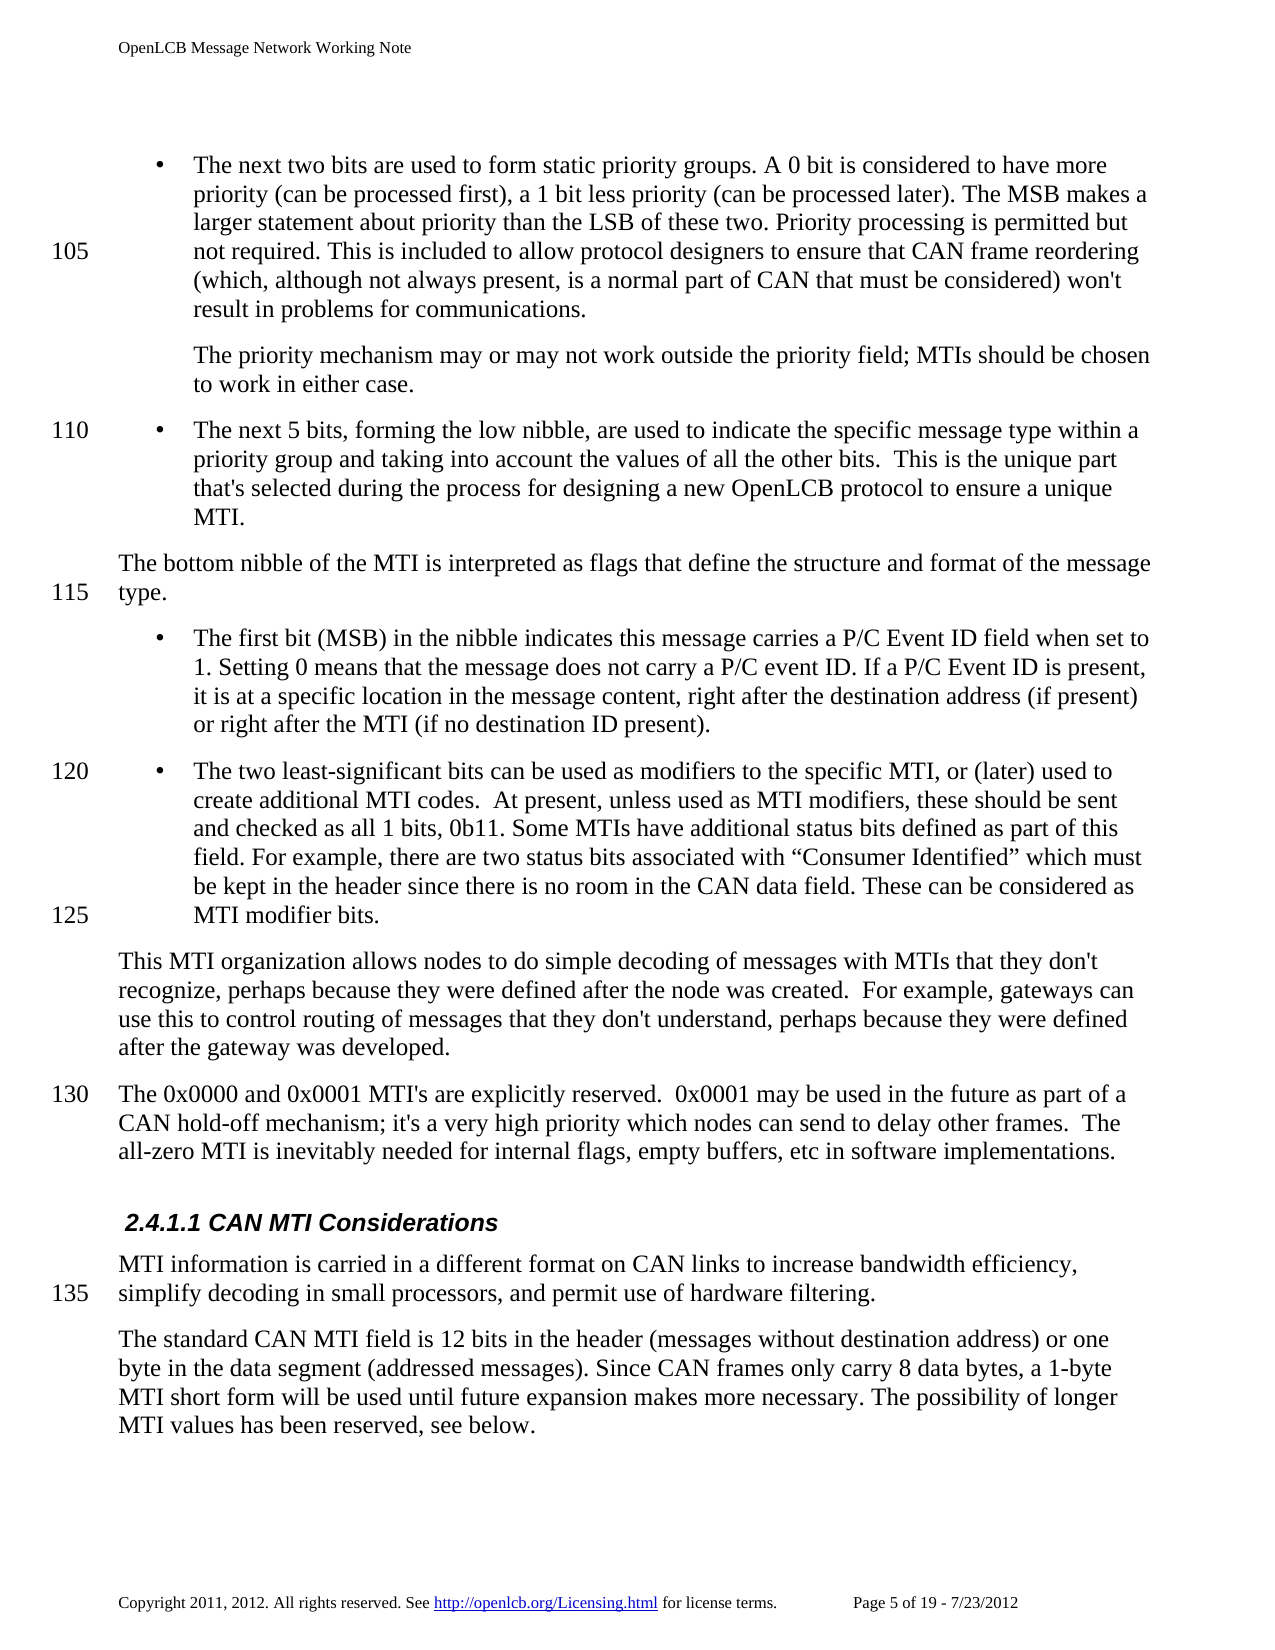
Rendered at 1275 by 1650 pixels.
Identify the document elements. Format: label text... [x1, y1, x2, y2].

text The priority mechanism may or may not work outside the priority field; MTIs should be chosen to work in either case. [193, 340, 1157, 398]
text MTI information is carried in a different format on CAN links to increase bandwidth efficiency, simplify decoding in small processors, and permit use of hardware filtering. [118, 1249, 1157, 1306]
text The bottom nibble of the MTI is interpreted as flags that define the structure and format of the message type. [118, 548, 1157, 606]
list The two least-significant bits can be used as modifiers to the specific MTI, or (later) used to create additional MTI codes. At present, unless used as MTI modifiers, these should be sent and checked as all 1 bits, 0b11. Some MTIs have additional status bits defined as part of this field. For example, there are two status bits associated with “Consumer Identified” which must be kept in the header since there is no room in the CAN data field. These can be considered as MTI modifier bits. [156, 756, 1157, 928]
list The next 5 bits, forming the low nibble, are used to indicate the specific message type within a priority group and taking into account the values of all the other bits. This is the unique part that's selected during the process for designing a new OpenLCB protocol to ensure a unique MTI. [156, 415, 1157, 530]
list The first bit (MSB) in the nibble indicates this message carries a P/C Event ID field when set to 1. Setting 0 means that the message does not carry a P/C event ID. If a P/C Event ID is present, it is at a specific location in the message content, right after the destination address (if present) or right after the MTI (if no destination ID present). [156, 623, 1157, 738]
text This MTI organization allows nodes to do simple decoding of messages with MTIs that they don't recognize, perhaps because they were defined after the node was created. For example, gateways can use this to control routing of messages that they don't understand, perhaps because they were defined after the gateway was developed. [118, 946, 1157, 1061]
subtitle CAN MTI Considerations [118, 1208, 1157, 1236]
text The 0x0000 and 0x0001 MTI's are explicitly reserved. 0x0001 may be used in the future as part of a CAN hold-off mechanism; it's a very high priority which nodes can send to delay other frames. The all-zero MTI is inevitably needed for internal flags, empty buffers, etc in software implementations. [118, 1079, 1157, 1165]
list The next two bits are used to form static priority groups. A 0 bit is considered to have more priority (can be processed first), a 1 bit less priority (can be processed later). The MSB makes a larger statement about priority than the LSB of these two. Priority processing is permitted but not required. This is included to allow protocol designers to ensure that CAN frame reordering (which, although not always present, is a normal part of CAN that must be considered) won't result in problems for communications. [156, 150, 1157, 322]
text The standard CAN MTI field is 12 bits in the header (messages without destination address) or one byte in the data segment (addressed messages). Since CAN frames only carry 8 data bytes, a 1-byte MTI short form will be used until future expansion makes more necessary. The possibility of longer MTI values has been reserved, see below. [118, 1324, 1157, 1439]
